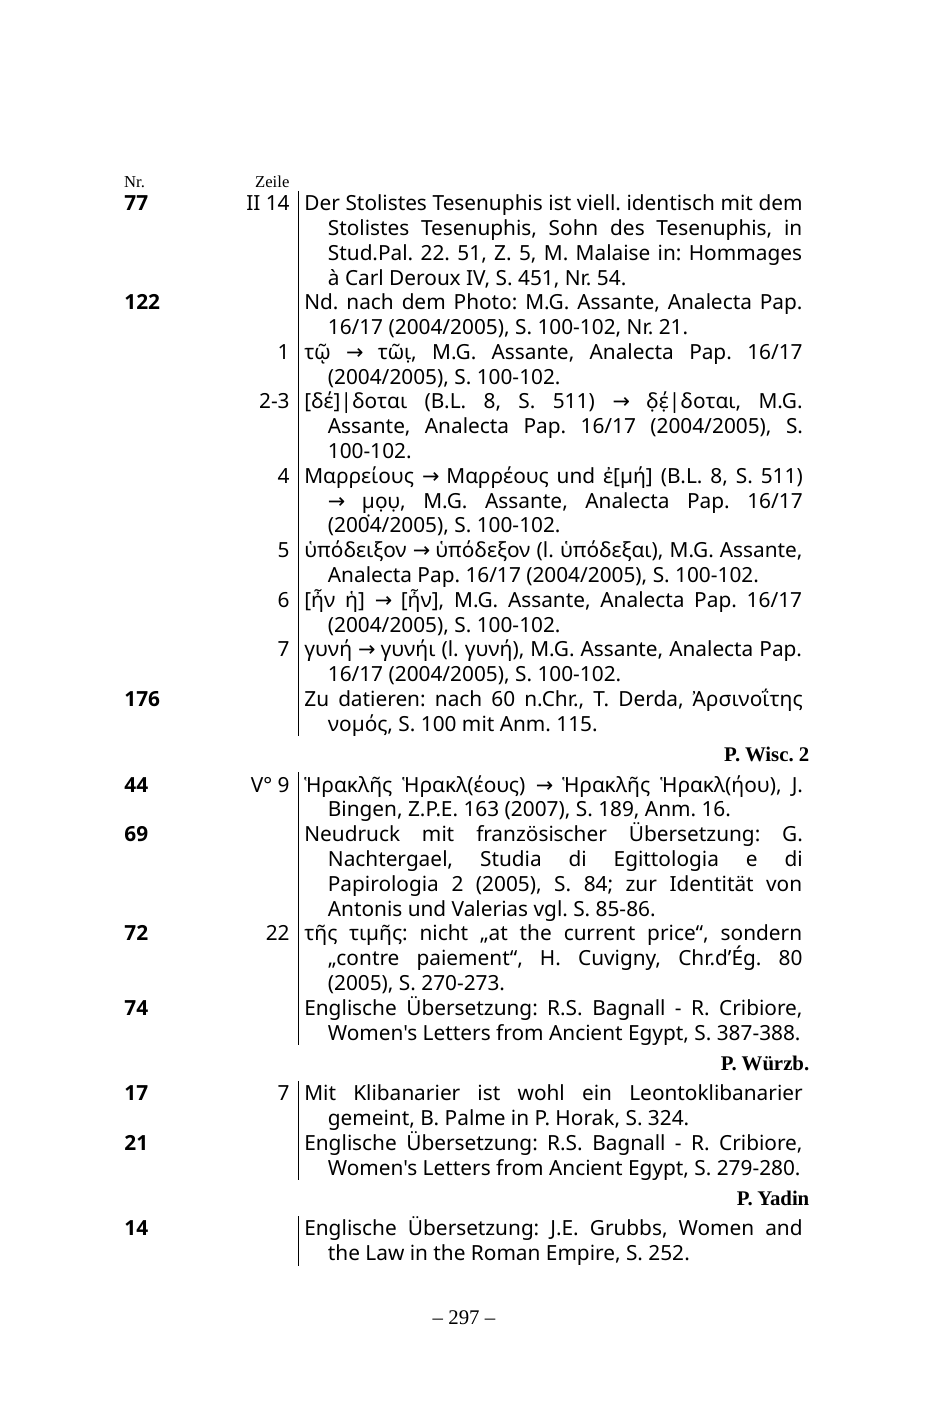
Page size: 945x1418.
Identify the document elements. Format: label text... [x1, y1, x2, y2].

table_cell [118, 340, 207, 389]
table_header Ἡρακλῆς Ἡρακλ(έους) → Ἡρακλῆς Ἡρακλ(ήου), J. Bingen, Z.P.E. 163 (2007), S. 189, Anm. 16. [299, 772, 809, 822]
table_header 44 [118, 772, 207, 822]
table_cell [118, 588, 207, 637]
table_cell 2-3 [207, 389, 298, 463]
table_cell 21 [118, 1130, 298, 1180]
table_header 7 [207, 1081, 298, 1130]
table_cell Neudruck mit französischer Übersetzung: G. Nachtergael, Studia di Egittologia e di Papirologia 2 (2005), S. 84; zur Identität von Antonis und Valerias vgl. S. 85-86. [299, 822, 809, 921]
table_cell Zu datieren: nach 60 n.Chr., T. Derda, Ἀρσινοΐτης νομός, S. 100 mit Anm. 115. [299, 687, 809, 736]
table_cell 74 [118, 995, 298, 1045]
table_header V° 9 [207, 772, 298, 822]
table_cell 77 [118, 191, 207, 290]
table_cell Der Stolistes Tesenuphis ist viell. identisch mit dem Stolistes Tesenuphis, Sohn des Tesenuphis, in Stud.Pal. 22. 51, Z. 5, M. Malaise in: Hommages à Carl Deroux IV, S. 451, Nr. 54. [299, 191, 809, 290]
table_cell ὑπόδειξον → ὑπόδεξον (l. ὑπόδεξαι), M.G. Assante, Analecta Pap. 16/17 (2004/2005), S. 100-102. [299, 538, 809, 587]
table_header Mit Klibanarier ist wohl ein Leontoklibanarier gemeint, B. Palme in P. Horak, S. 324. [299, 1081, 809, 1130]
table_cell 72 [118, 921, 207, 995]
subtitle P. Würzb. [118, 1051, 809, 1075]
table_cell 176 [118, 687, 298, 736]
table_cell [118, 637, 207, 687]
table_header 14 [118, 1216, 298, 1266]
table_header Englische Übersetzung: J.E. Grubbs, Women and the Law in the Roman Empire, S. 252. [299, 1216, 809, 1266]
table_cell 7 [207, 637, 298, 687]
table_cell τῷ → τῶι̣, M.G. Assante, Analecta Pap. 16/17 (2004/2005), S. 100-102. [299, 340, 809, 389]
table_cell [118, 538, 207, 587]
subtitle P. Wisc. 2 [118, 742, 809, 766]
table_cell τῆς τιμῆς: nicht „at the current price“, sondern „contre paiement“, H. Cuvigny, Chr.d’Ég. 80 (2005), S. 270-273. [299, 921, 809, 995]
table_cell Μαρρείους → Μαρρέους und ἐ[μή] (B.L. 8, S. 511) → μ̣ο̣υ̣, M.G. Assante, Analecta Pap. 16/17 (2004/2005), S. 100-102. [299, 464, 809, 538]
table_cell II 14 [207, 191, 298, 290]
table_cell 122 [118, 290, 298, 339]
table_cell 5 [207, 538, 298, 587]
table_cell Englische Übersetzung: R.S. Bagnall - R. Cribiore, Women's Letters from Ancient Egypt, S. 279-280. [299, 1130, 809, 1180]
subtitle P. Yadin [118, 1186, 809, 1210]
table_cell [ἦν ἡ] → [ἦν], M.G. Assante, Analecta Pap. 16/17 (2004/2005), S. 100-102. [299, 588, 809, 637]
table_cell [118, 389, 207, 463]
table_cell 4 [207, 464, 298, 538]
table_cell γυνή → γυνήι (l. γυνή), M.G. Assante, Analecta Pap. 16/17 (2004/2005), S. 100-102. [299, 637, 809, 687]
table_cell [δέ]|δοται (B.L. 8, S. 511) → δ̣έ̣|δοται, M.G. Assante, Analecta Pap. 16/17 (2004/2005), S. 100-102. [299, 389, 809, 463]
table_cell Nd. nach dem Photo: M.G. Assante, Analecta Pap. 16/17 (2004/2005), S. 100-102, Nr. 21. [299, 290, 809, 339]
table_cell 6 [207, 588, 298, 637]
table_cell Englische Übersetzung: R.S. Bagnall - R. Cribiore, Women's Letters from Ancient Egypt, S. 387-388. [299, 995, 809, 1045]
table_cell [118, 464, 207, 538]
table_cell 69 [118, 822, 298, 921]
table_cell 1 [207, 340, 298, 389]
table_header 17 [118, 1081, 207, 1130]
table_cell 22 [207, 921, 298, 995]
